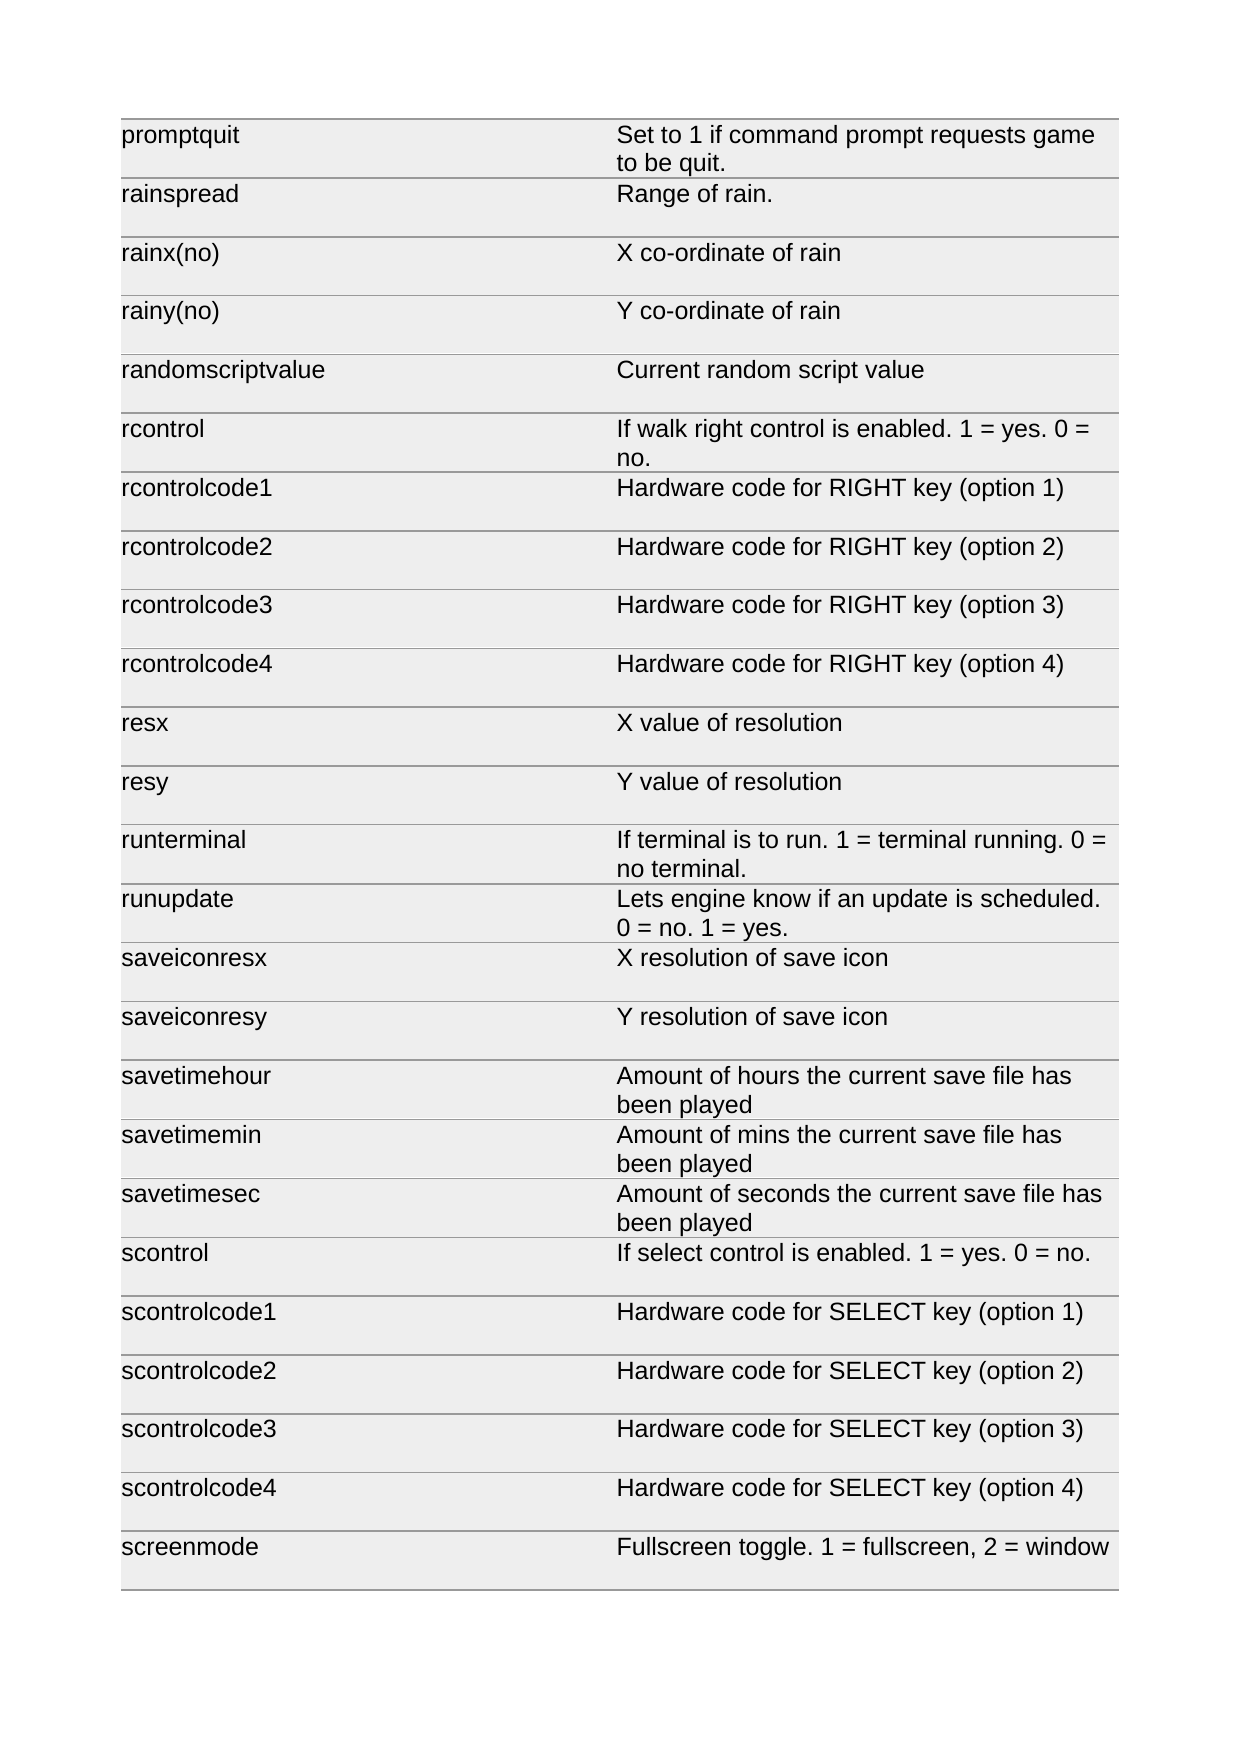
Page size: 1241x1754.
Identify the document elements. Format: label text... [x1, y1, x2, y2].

table_cell Amount of hours the current save file has been played [616, 1061, 1119, 1118]
table_cell saveiconresx [121, 943, 616, 1001]
table_cell Fullscreen toggle. 1 = fullscreen, 2 = window [616, 1532, 1119, 1589]
table_cell If walk right control is enabled. 1 = yes. 0 = no. [616, 414, 1119, 471]
table_cell rcontrolcode1 [121, 473, 616, 530]
table_cell runterminal [121, 825, 616, 883]
table_cell Hardware code for RIGHT key (option 3) [616, 590, 1119, 647]
table_cell resx [121, 708, 616, 765]
table_cell Hardware code for SELECT key (option 2) [616, 1356, 1119, 1413]
table_cell saveiconresy [121, 1002, 616, 1059]
table_cell Hardware code for RIGHT key (option 4) [616, 649, 1119, 706]
table_cell scontrol [121, 1238, 616, 1295]
table_cell scontrolcode4 [121, 1473, 616, 1530]
table_cell randomscriptvalue [121, 355, 616, 412]
table_cell resy [121, 767, 616, 824]
table_cell scontrolcode3 [121, 1415, 616, 1472]
table_cell rcontrolcode2 [121, 532, 616, 589]
table_cell rcontrol [121, 414, 616, 471]
table_cell screenmode [121, 1532, 616, 1589]
table_cell Y co-ordinate of rain [616, 296, 1119, 353]
table_cell Amount of mins the current save file has been played [616, 1120, 1119, 1177]
table_cell Amount of seconds the current save file has been played [616, 1179, 1119, 1237]
table_cell rainy(no) [121, 296, 616, 353]
table_cell Range of rain. [616, 179, 1119, 236]
table_cell rcontrolcode4 [121, 649, 616, 706]
table_cell If terminal is to run. 1 = terminal running. 0 = no terminal. [616, 825, 1119, 883]
table_cell rainspread [121, 179, 616, 236]
table_cell scontrolcode2 [121, 1356, 616, 1413]
table_cell Hardware code for SELECT key (option 1) [616, 1297, 1119, 1354]
table_cell Hardware code for RIGHT key (option 2) [616, 532, 1119, 589]
table_cell rainx(no) [121, 238, 616, 295]
table_cell X resolution of save icon [616, 943, 1119, 1001]
table_cell Hardware code for RIGHT key (option 1) [616, 473, 1119, 530]
table_cell scontrolcode1 [121, 1297, 616, 1354]
table_cell Set to 1 if command prompt requests game to be quit. [616, 120, 1119, 177]
table_cell savetimehour [121, 1061, 616, 1118]
table_cell X value of resolution [616, 708, 1119, 765]
table_cell Lets engine know if an update is scheduled. 0 = no. 1 = yes. [616, 885, 1119, 942]
table_cell promptquit [121, 120, 616, 177]
table_cell runupdate [121, 885, 616, 942]
table_cell Y value of resolution [616, 767, 1119, 824]
table_cell savetimemin [121, 1120, 616, 1177]
table_cell X co-ordinate of rain [616, 238, 1119, 295]
table_cell Hardware code for SELECT key (option 4) [616, 1473, 1119, 1530]
table_cell savetimesec [121, 1179, 616, 1237]
table_cell Y resolution of save icon [616, 1002, 1119, 1059]
table_cell Current random script value [616, 355, 1119, 412]
table_cell rcontrolcode3 [121, 590, 616, 647]
table_cell Hardware code for SELECT key (option 3) [616, 1415, 1119, 1472]
table_cell If select control is enabled. 1 = yes. 0 = no. [616, 1238, 1119, 1295]
